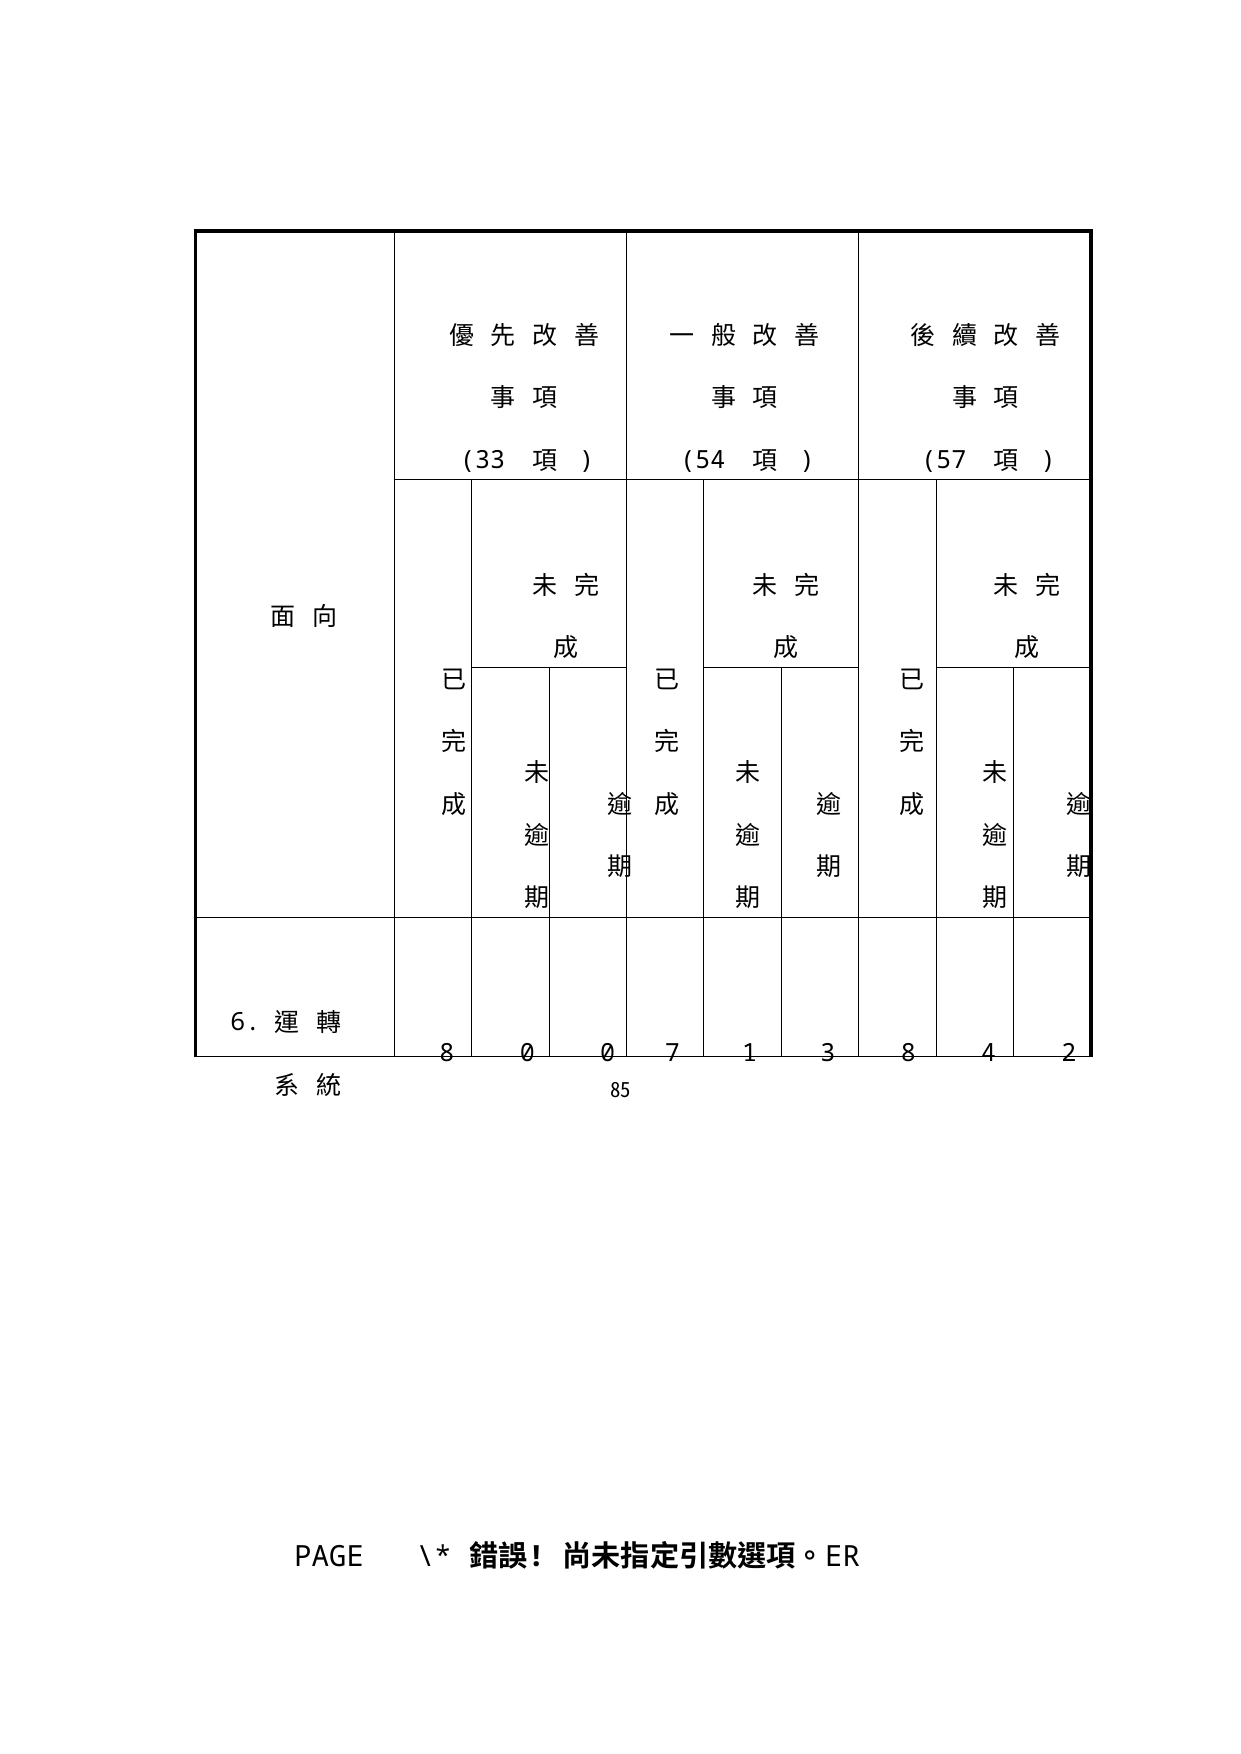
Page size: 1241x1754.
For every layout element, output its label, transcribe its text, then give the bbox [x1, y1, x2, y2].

table_cell 已完成 [859, 480, 936, 917]
table_cell 未完成 [472, 480, 626, 667]
table_cell 8 [395, 918, 471, 1056]
table_cell 已完成 [627, 480, 703, 917]
table_cell 7 [627, 918, 703, 1056]
table_cell 未完成 [937, 480, 1089, 667]
table_cell 0 [550, 918, 626, 1056]
table_cell 3 [782, 918, 858, 1056]
table_cell 2 [1014, 918, 1089, 1056]
table_cell 1 [704, 918, 781, 1056]
table_cell 未逾期 [704, 668, 781, 917]
table_header 面向 [197, 233, 394, 917]
table_cell 6.運轉系統 [197, 918, 394, 1056]
table_cell 未逾期 [472, 668, 549, 917]
table_header 後續改善事項 (57項) [859, 233, 1089, 479]
table_cell 4 [937, 918, 1013, 1056]
table_cell 8 [859, 918, 936, 1056]
table_cell 逾期 [782, 668, 858, 917]
table_cell 0 [472, 918, 549, 1056]
table_cell 逾期 [1014, 668, 1089, 917]
table_header 一般改善事項 (54項) [627, 233, 858, 479]
table_cell 未逾期 [937, 668, 1013, 917]
table_cell 未完成 [704, 480, 858, 667]
table_header 優先改善事項 (33項) [395, 233, 626, 479]
table_cell 逾期 [550, 668, 626, 917]
table_cell 已完成 [395, 480, 471, 917]
